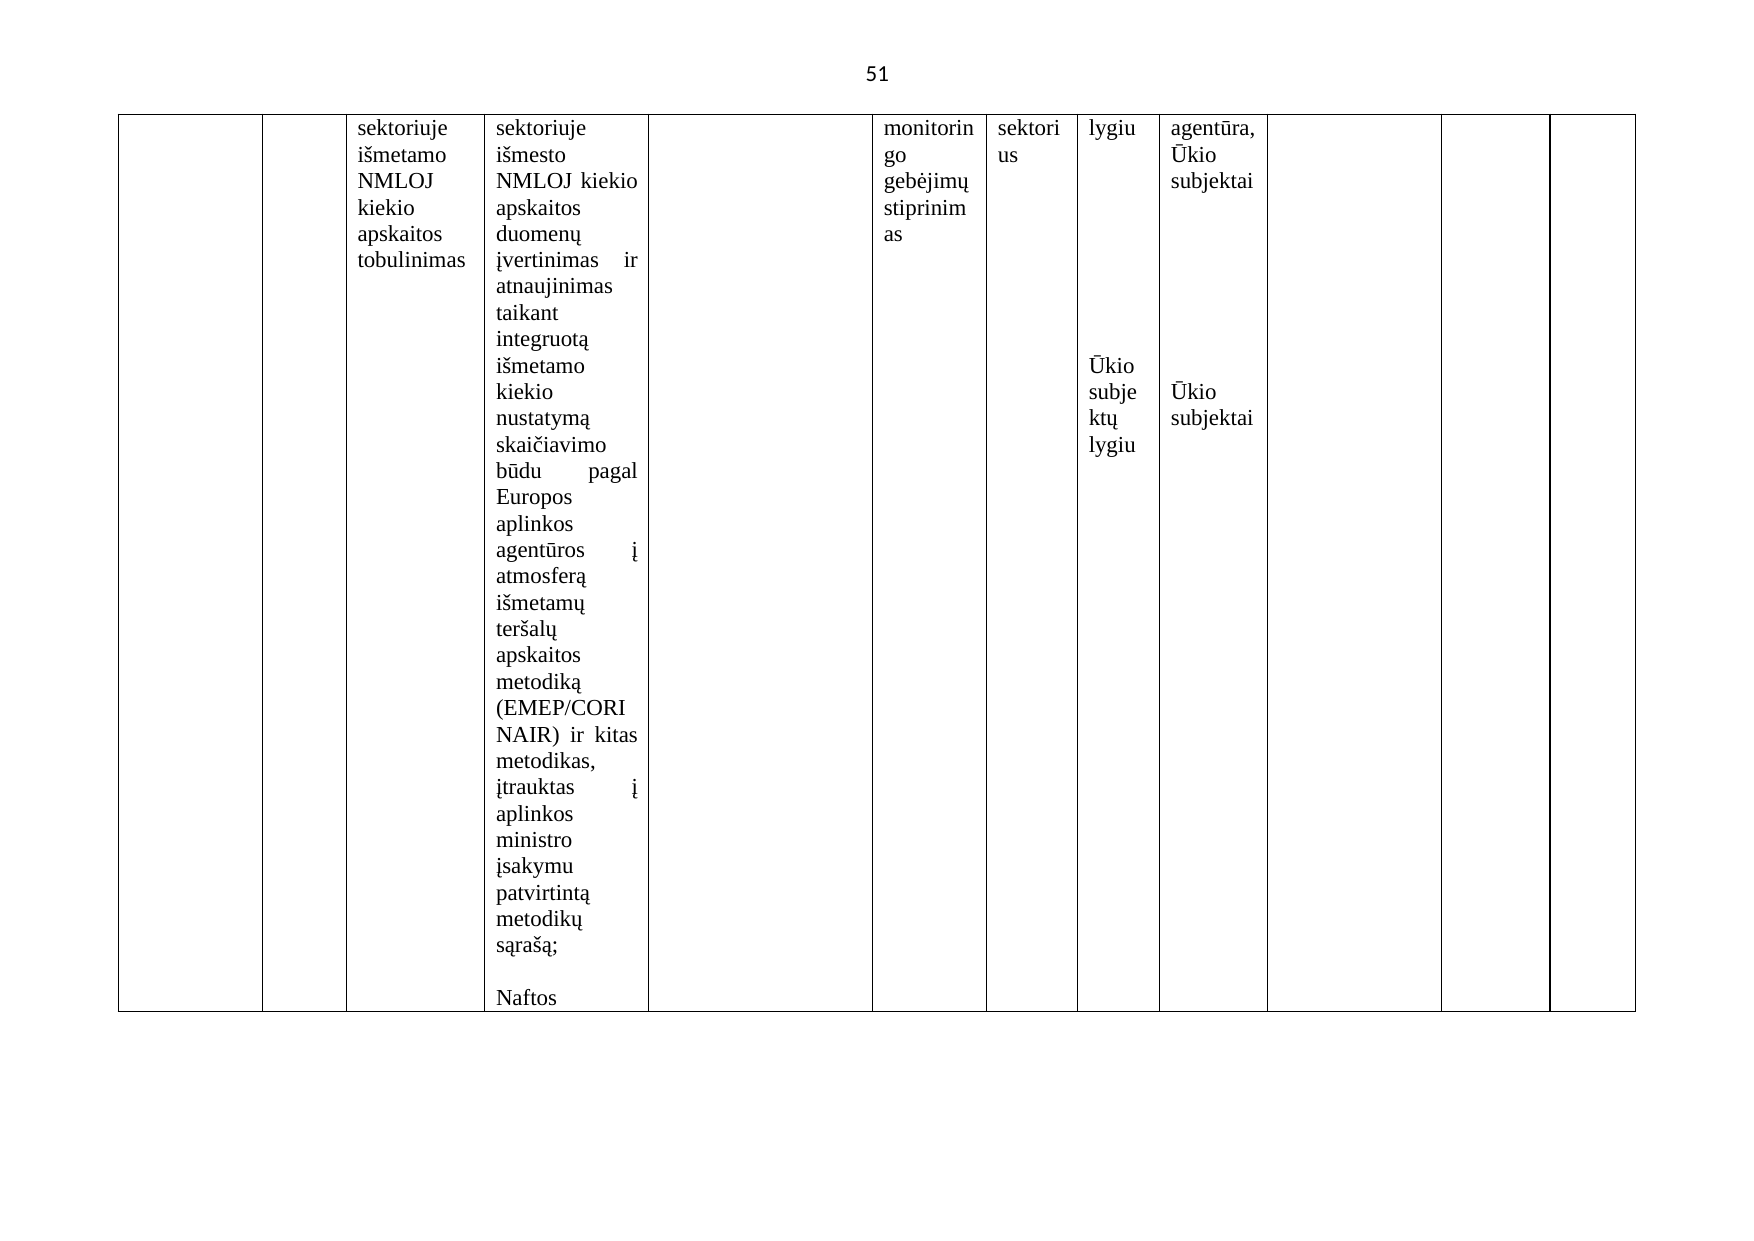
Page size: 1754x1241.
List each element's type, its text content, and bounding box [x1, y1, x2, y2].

table_cell [1442, 115, 1549, 1011]
table_cell [649, 115, 872, 1011]
table_cell [1268, 115, 1441, 1011]
table_cell - [1551, 115, 1635, 1011]
table_cell sektorius [987, 115, 1077, 1011]
table_cell [119, 115, 262, 1011]
table_cell [263, 115, 346, 1011]
table_cell sektoriuje išmesto NMLOJ kiekio apskaitos duomenų įvertinimas ir atnaujinimas taikant integruotą išmetamo kiekio nustatymą skaičiavimo būdu pagal Europos aplinkos agentūros į atmosferą išmetamų teršalų apskaitos metodiką (EMEP/CORINAIR) ir kitas metodikas, įtrauktas į aplinkos ministro įsakymu patvirtintą metodikų sąrašą; Naftos [485, 115, 648, 1011]
table_cell agentūra, Ūkio subjektai Ūkio subjektai [1160, 115, 1267, 1011]
table_cell lygiu Ūkio subjektų lygiu [1078, 115, 1159, 1011]
table_cell sektoriuje išmetamo NMLOJ kiekio apskaitos tobulinimas [347, 115, 484, 1011]
table_cell monitoringo gebėjimų stiprinimas [873, 115, 986, 1011]
